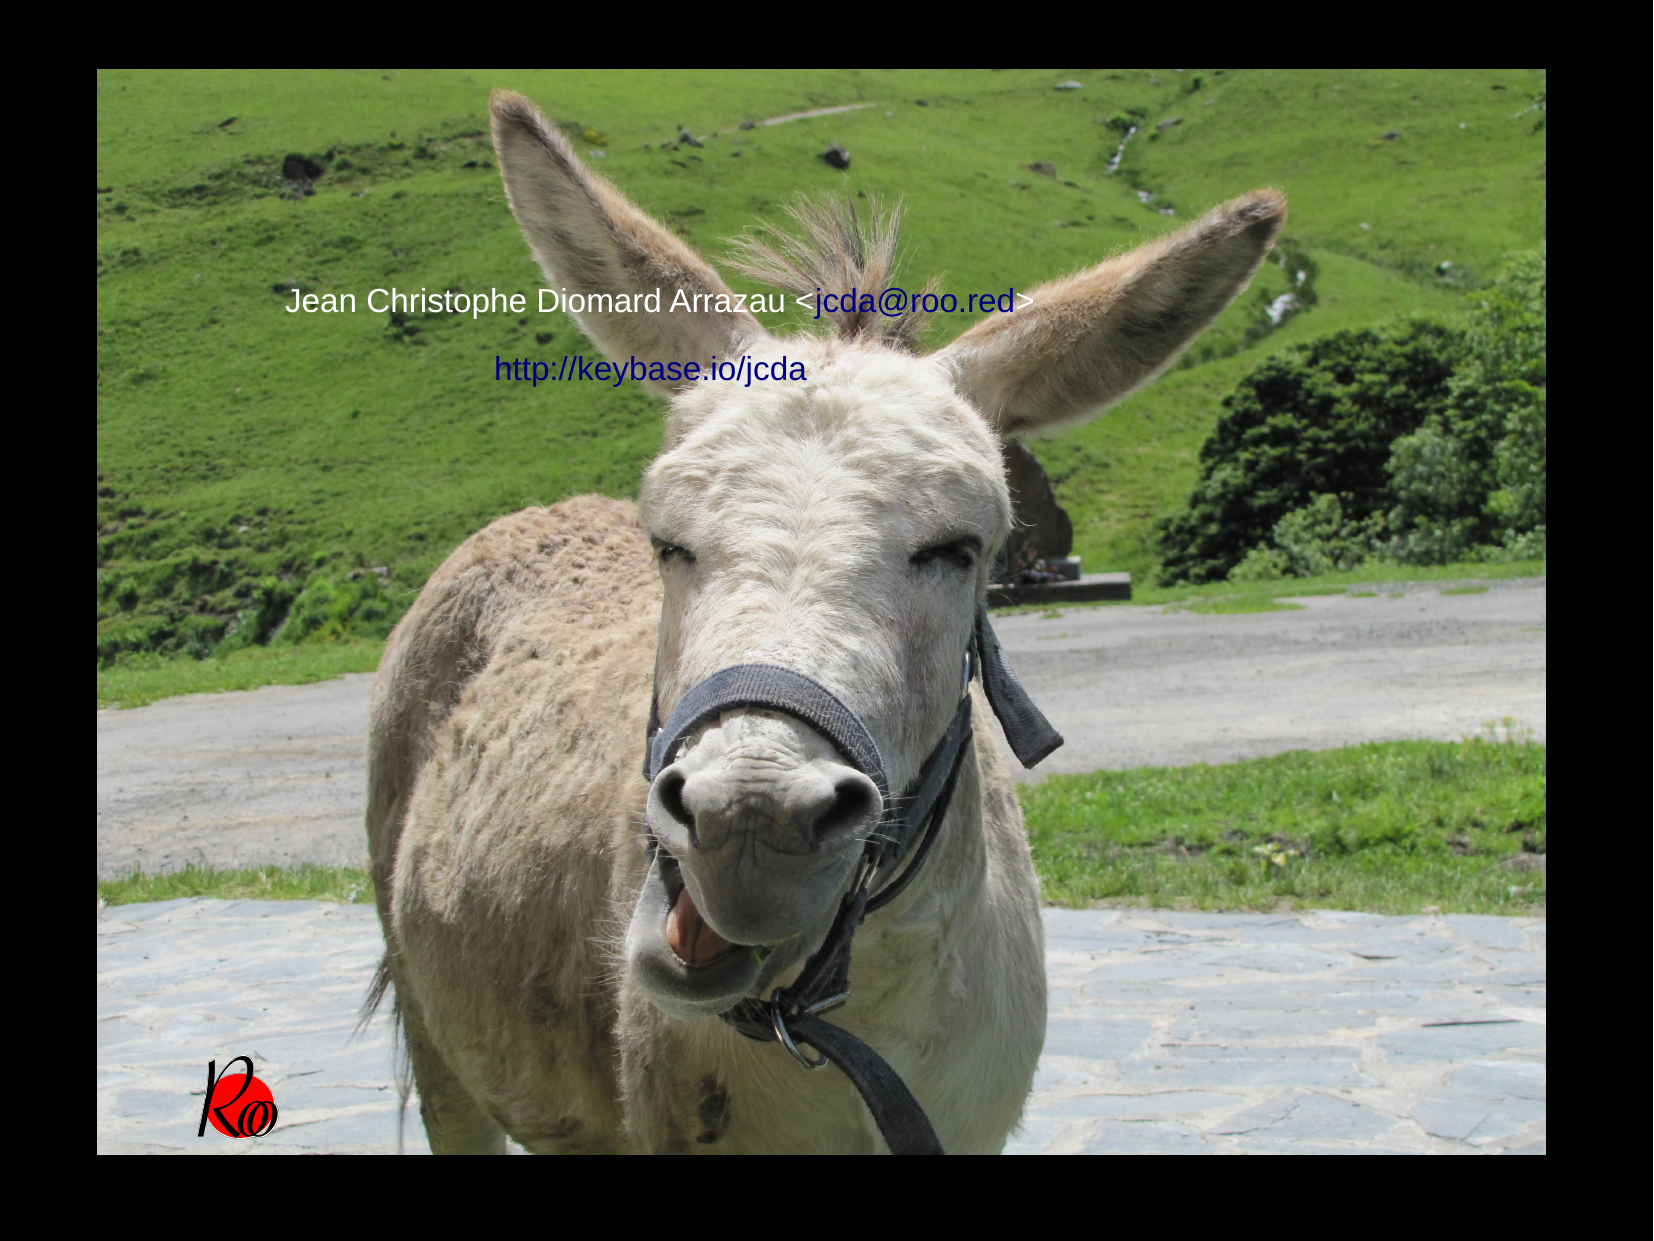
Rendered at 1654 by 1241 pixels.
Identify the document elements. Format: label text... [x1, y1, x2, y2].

picture [97, 69, 1546, 1156]
subtitle Jean Christophe Diomard Arrazau <jcda@roo.red> http://keybase.io/jcda [0, 190, 1321, 451]
